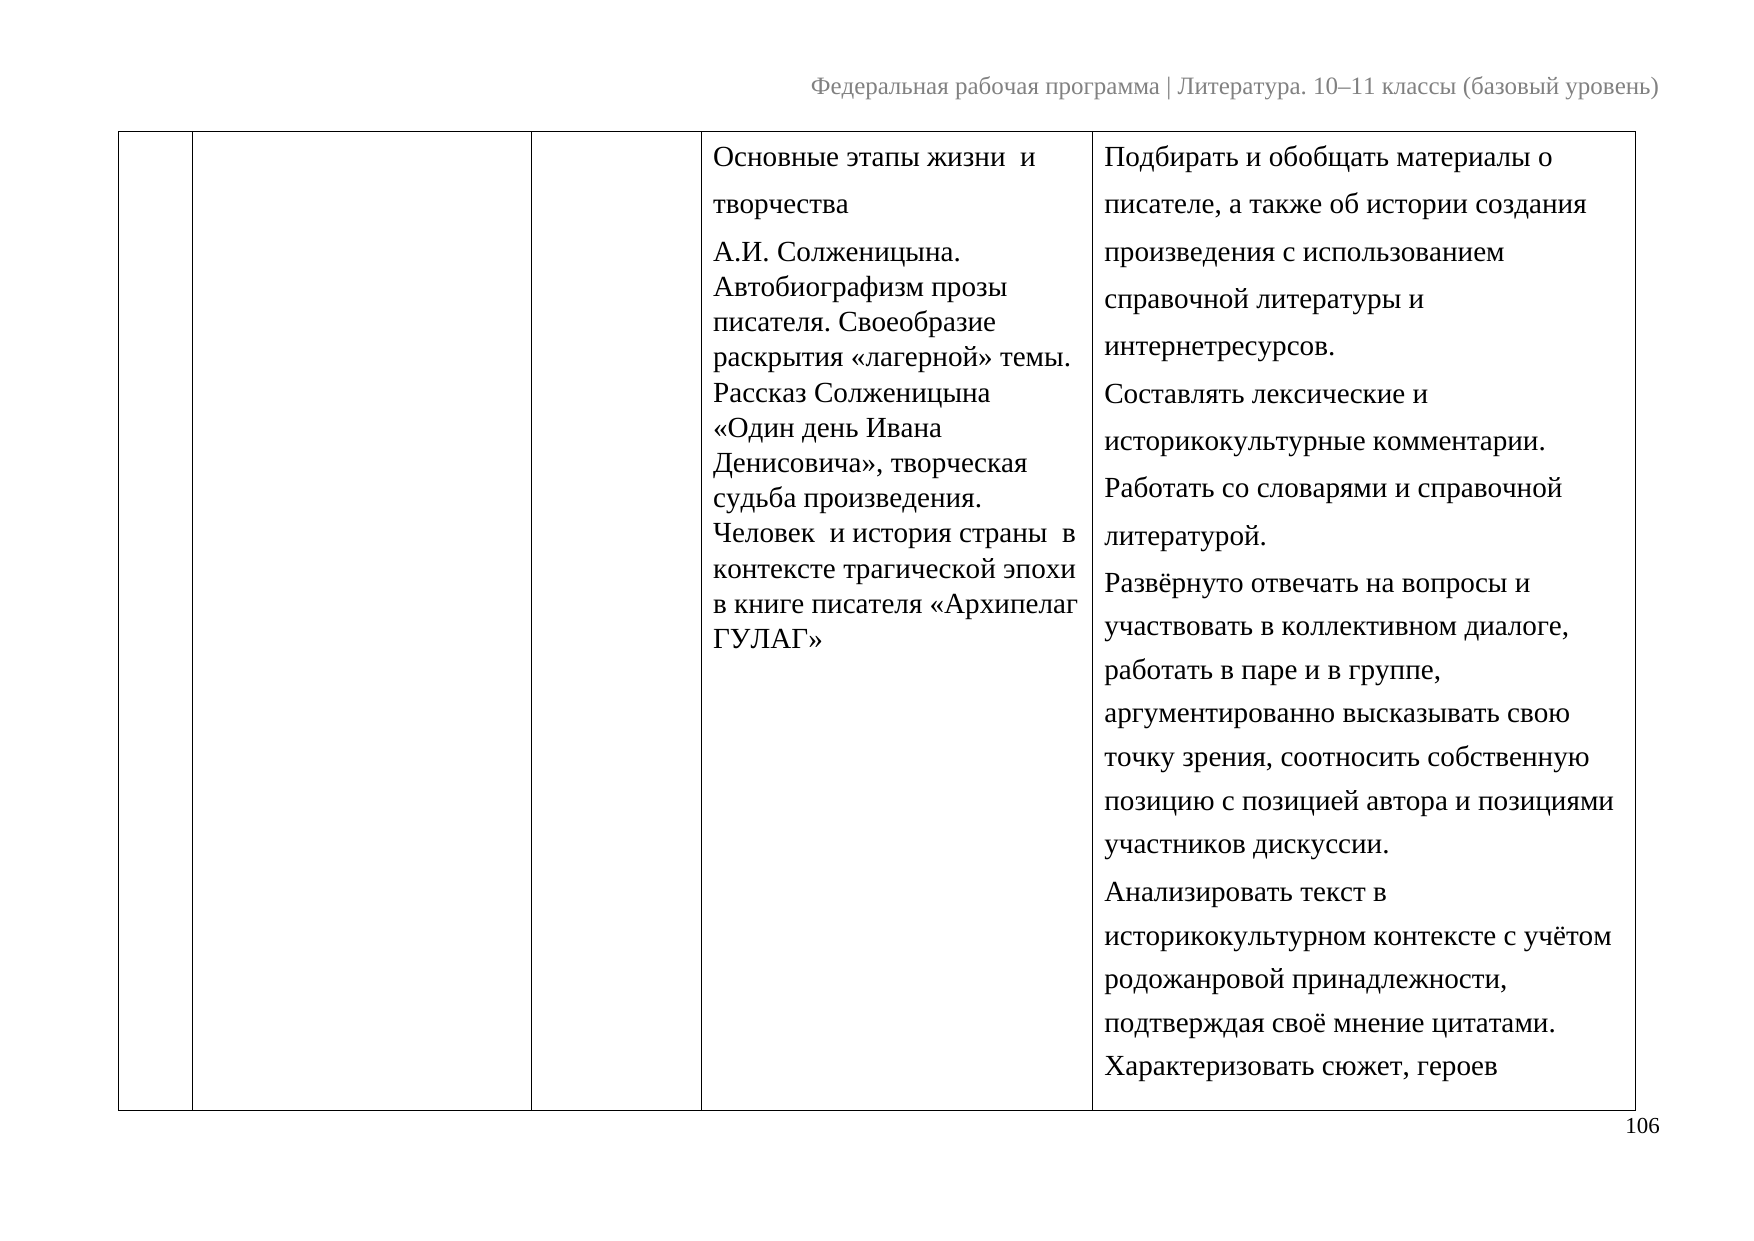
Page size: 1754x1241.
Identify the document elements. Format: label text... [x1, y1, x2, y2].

table_header [532, 132, 701, 1109]
table_header [119, 132, 192, 1109]
table_header Основные этапы жизни и творчества А.И. Солженицына. Автобиографизм прозы писателя. Своеобразие раскрытия «лагерной» темы. Рассказ Солженицына «Один день Ивана Денисовича», творческая судьба произведения. Человек и история страны в контексте трагической эпохи в книге писателя «Архипелаг ГУЛАГ» [702, 132, 1092, 1109]
table_header Подбирать и обобщать материалы о писателе, а также об истории создания произведения с использованием справочной литературы и интернетресурсов. Составлять лексические и историкокультурные комментарии. Работать со словарями и справочной литературой. Развёрнуто отвечать на вопросы и участвовать в коллективном диалоге, работать в паре и в группе, аргументированно высказывать свою точку зрения, соотносить собственную позицию с позицией автора и позициями участников дискуссии. Анализировать текст в историкокультурном контексте с учётом родожанровой принадлежности, подтверждая своё мнение цитатами. Характеризовать сюжет, героев [1093, 132, 1635, 1109]
table_header [193, 132, 531, 1109]
